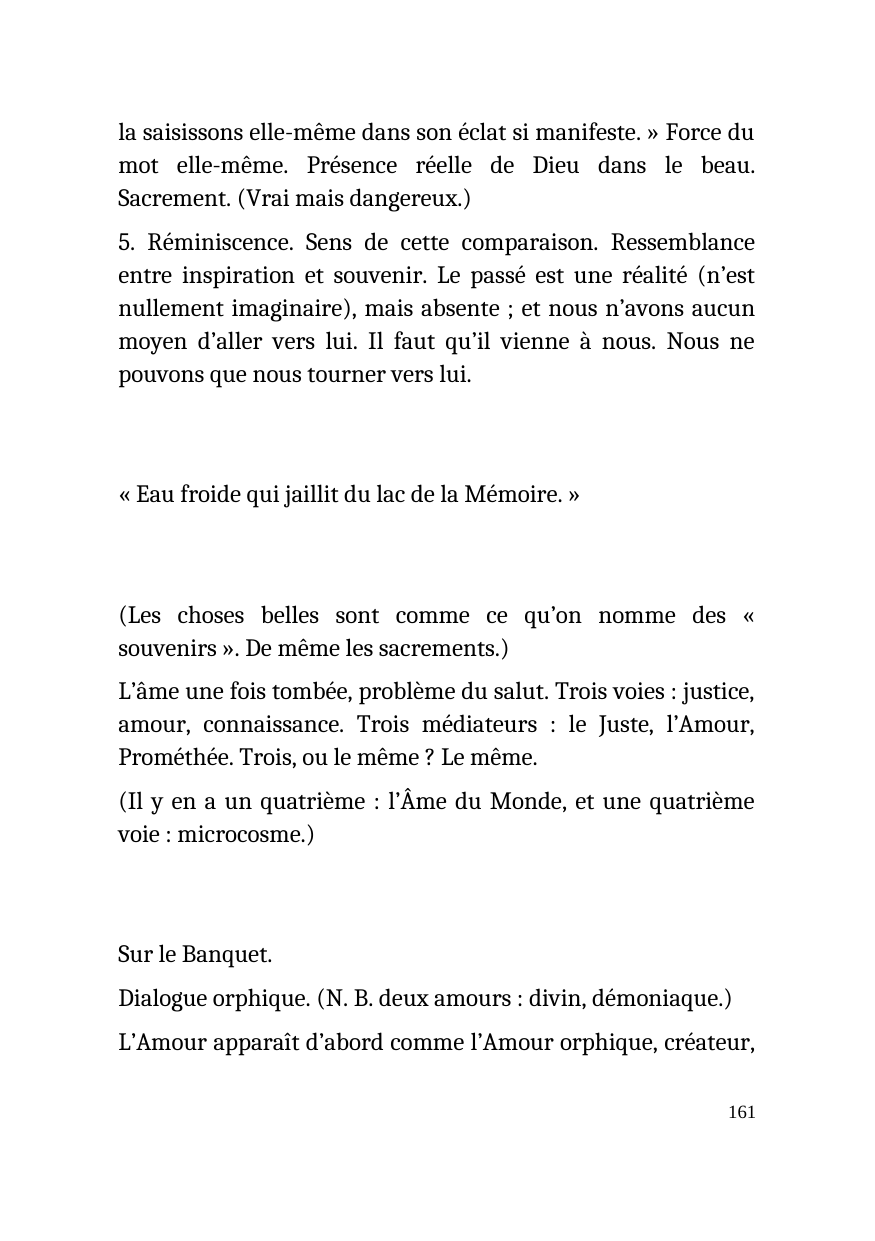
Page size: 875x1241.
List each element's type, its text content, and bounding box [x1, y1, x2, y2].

text L’Amour apparaît d’abord comme l’Amour orphique, créateur, [118, 1027, 756, 1056]
text Sur le Banquet. [118, 940, 756, 969]
text 5. Réminiscence. Sens de cette comparaison. Ressemblance entre inspiration et souvenir. Le passé est une réalité (n’est nullement imaginaire), mais absente ; et nous n’avons aucun moyen d’aller vers lui. Il faut qu’il vienne à nous. Nous ne pouvons que nous tourner vers lui. [118, 228, 756, 389]
text « Eau froide qui jaillit du lac de la Mémoire. » [118, 480, 756, 509]
text la saisissons elle-même dans son éclat si manifeste. » Force du mot elle-même. Présence réelle de Dieu dans le beau. Sacrement. (Vrai mais dangereux.) [118, 118, 756, 213]
text Dialogue orphique. (N. B. deux amours : divin, démoniaque.) [118, 984, 756, 1013]
text (Il y en a un quatrième : l’Âme du Monde, et une quatrième voie : microcosme.) [118, 787, 756, 849]
text (Les choses belles sont comme ce qu’on nomme des « souvenirs ». De même les sacrements.) [118, 601, 756, 662]
text L’âme une fois tombée, problème du salut. Trois voies : justice, amour, connaissance. Trois médiateurs : le Juste, l’Amour, Prométhée. Trois, ou le même ? Le même. [118, 677, 756, 772]
